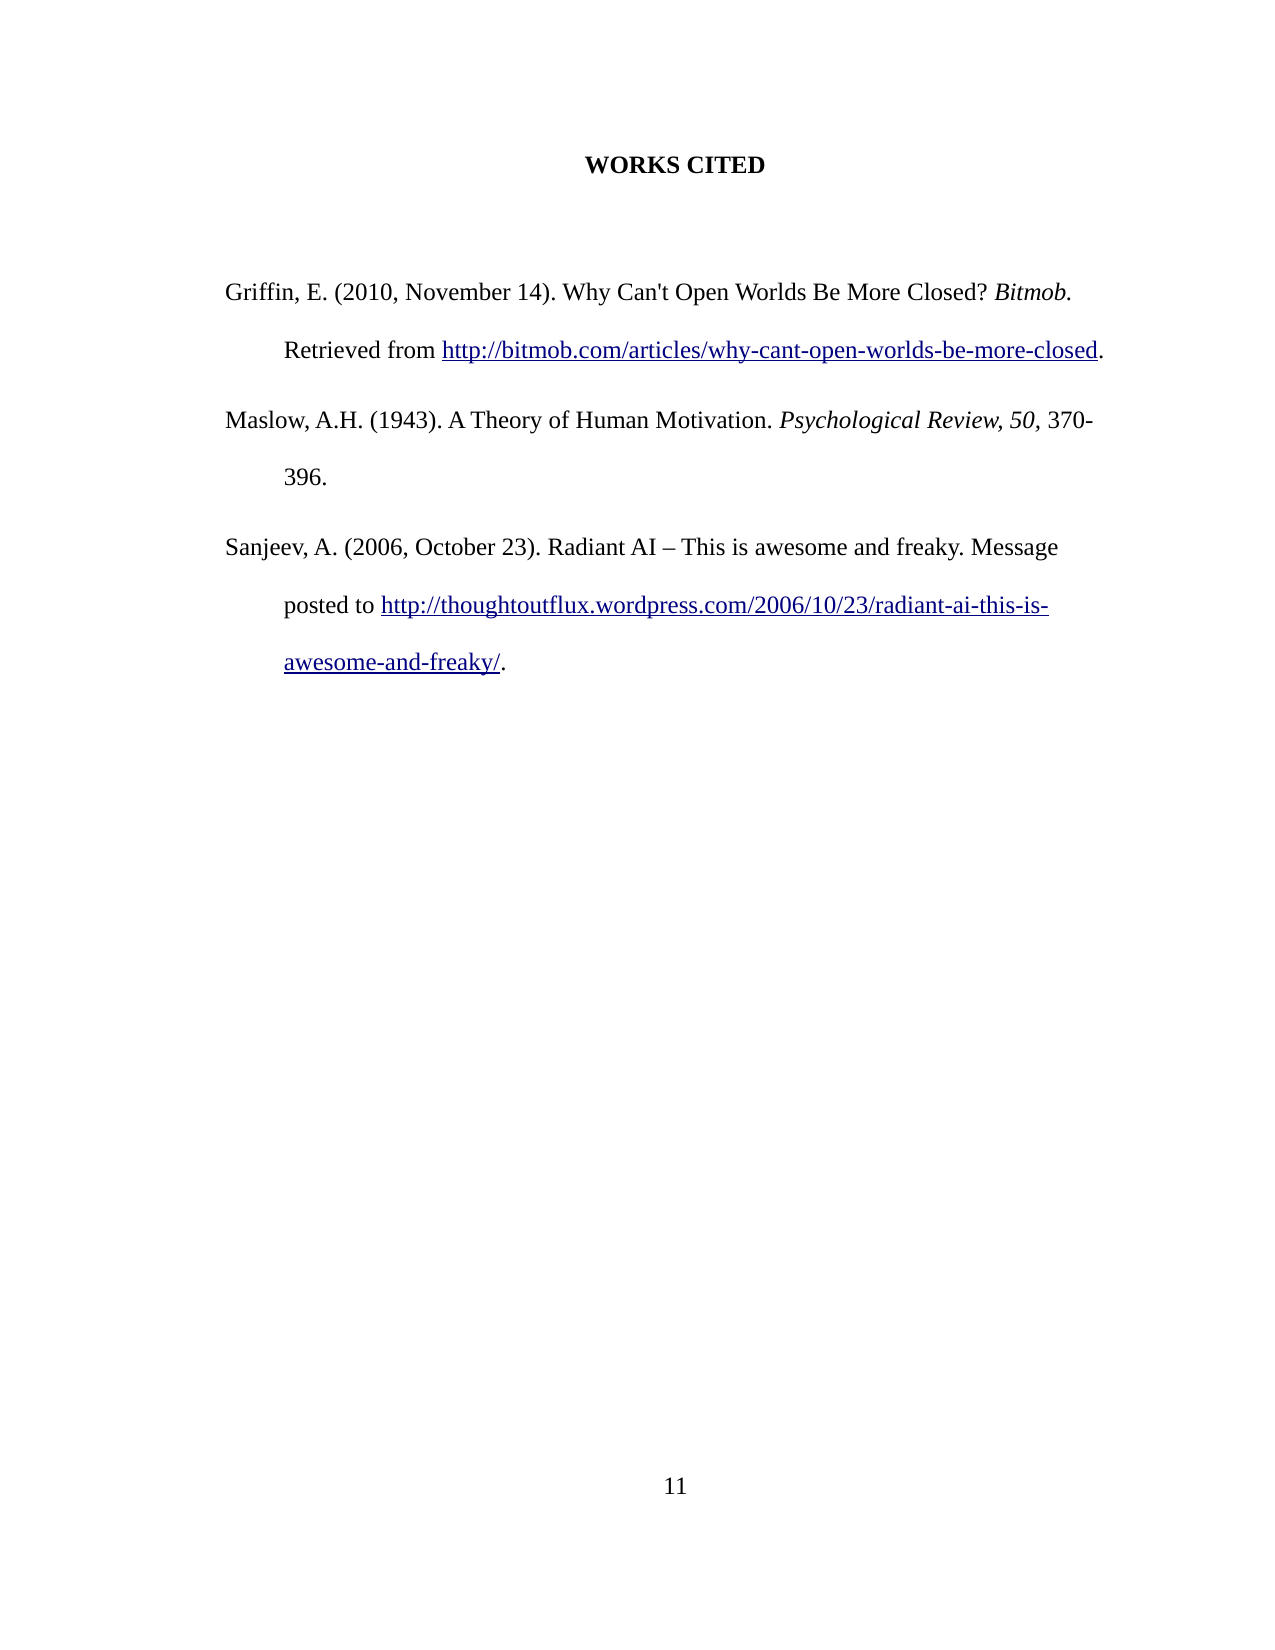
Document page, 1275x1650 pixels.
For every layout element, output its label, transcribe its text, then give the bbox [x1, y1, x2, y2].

text Sanjeev, A. (2006, October 23). Radiant AI – This is awesome and freaky. Message posted to http://thoughtoutflux.wordpress.com/2006/10/23/radiant-ai-this-is-awesome-and-freaky/. [225, 532, 1125, 676]
text WORKS CITED [225, 150, 1125, 179]
text Maslow, A.H. (1943). A Theory of Human Motivation. Psychological Review, 50, 370-396. [225, 405, 1125, 491]
text Griffin, E. (2010, November 14). Why Can't Open Worlds Be More Closed? Bitmob. Retrieved from http://bitmob.com/articles/why-cant-open-worlds-be-more-closed. [225, 277, 1125, 364]
